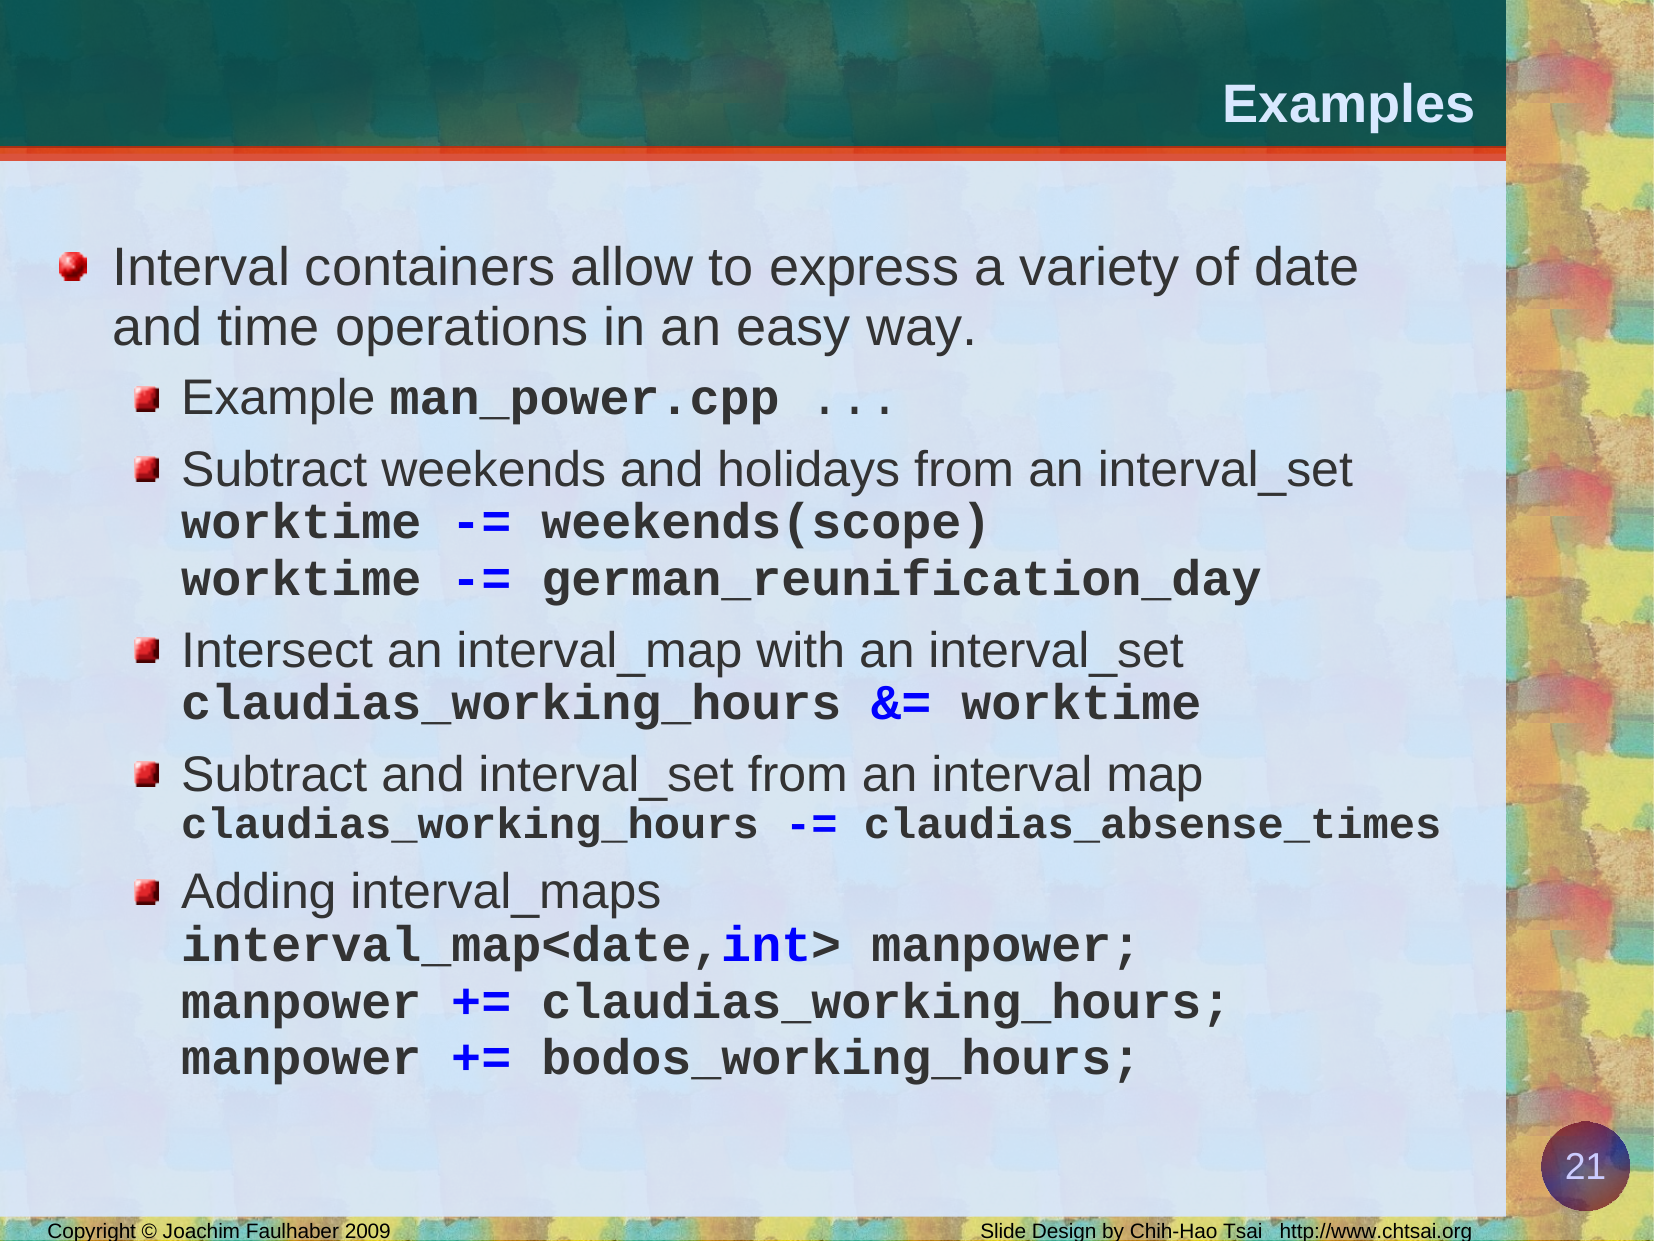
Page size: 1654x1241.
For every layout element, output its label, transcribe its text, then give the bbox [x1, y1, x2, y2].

title Examples [29, 59, 1477, 148]
list Interval containers allow to express a variety of date and time operations in an easy way. Example man_power.cpp ... Subtract weekends and holidays from an interval_set worktime -= weekends(scope) worktime -= german_reunification_day Intersect an interval_map with an interval_set claudias_working_hours &= worktime Subtract and interval_set from an interval map claudias_working_hours -= claudias_absense_times Adding interval_maps interval_map<date,int> manpower; manpower += claudias_working_hours; manpower += bodos_working_hours; [59, 236, 1457, 1182]
